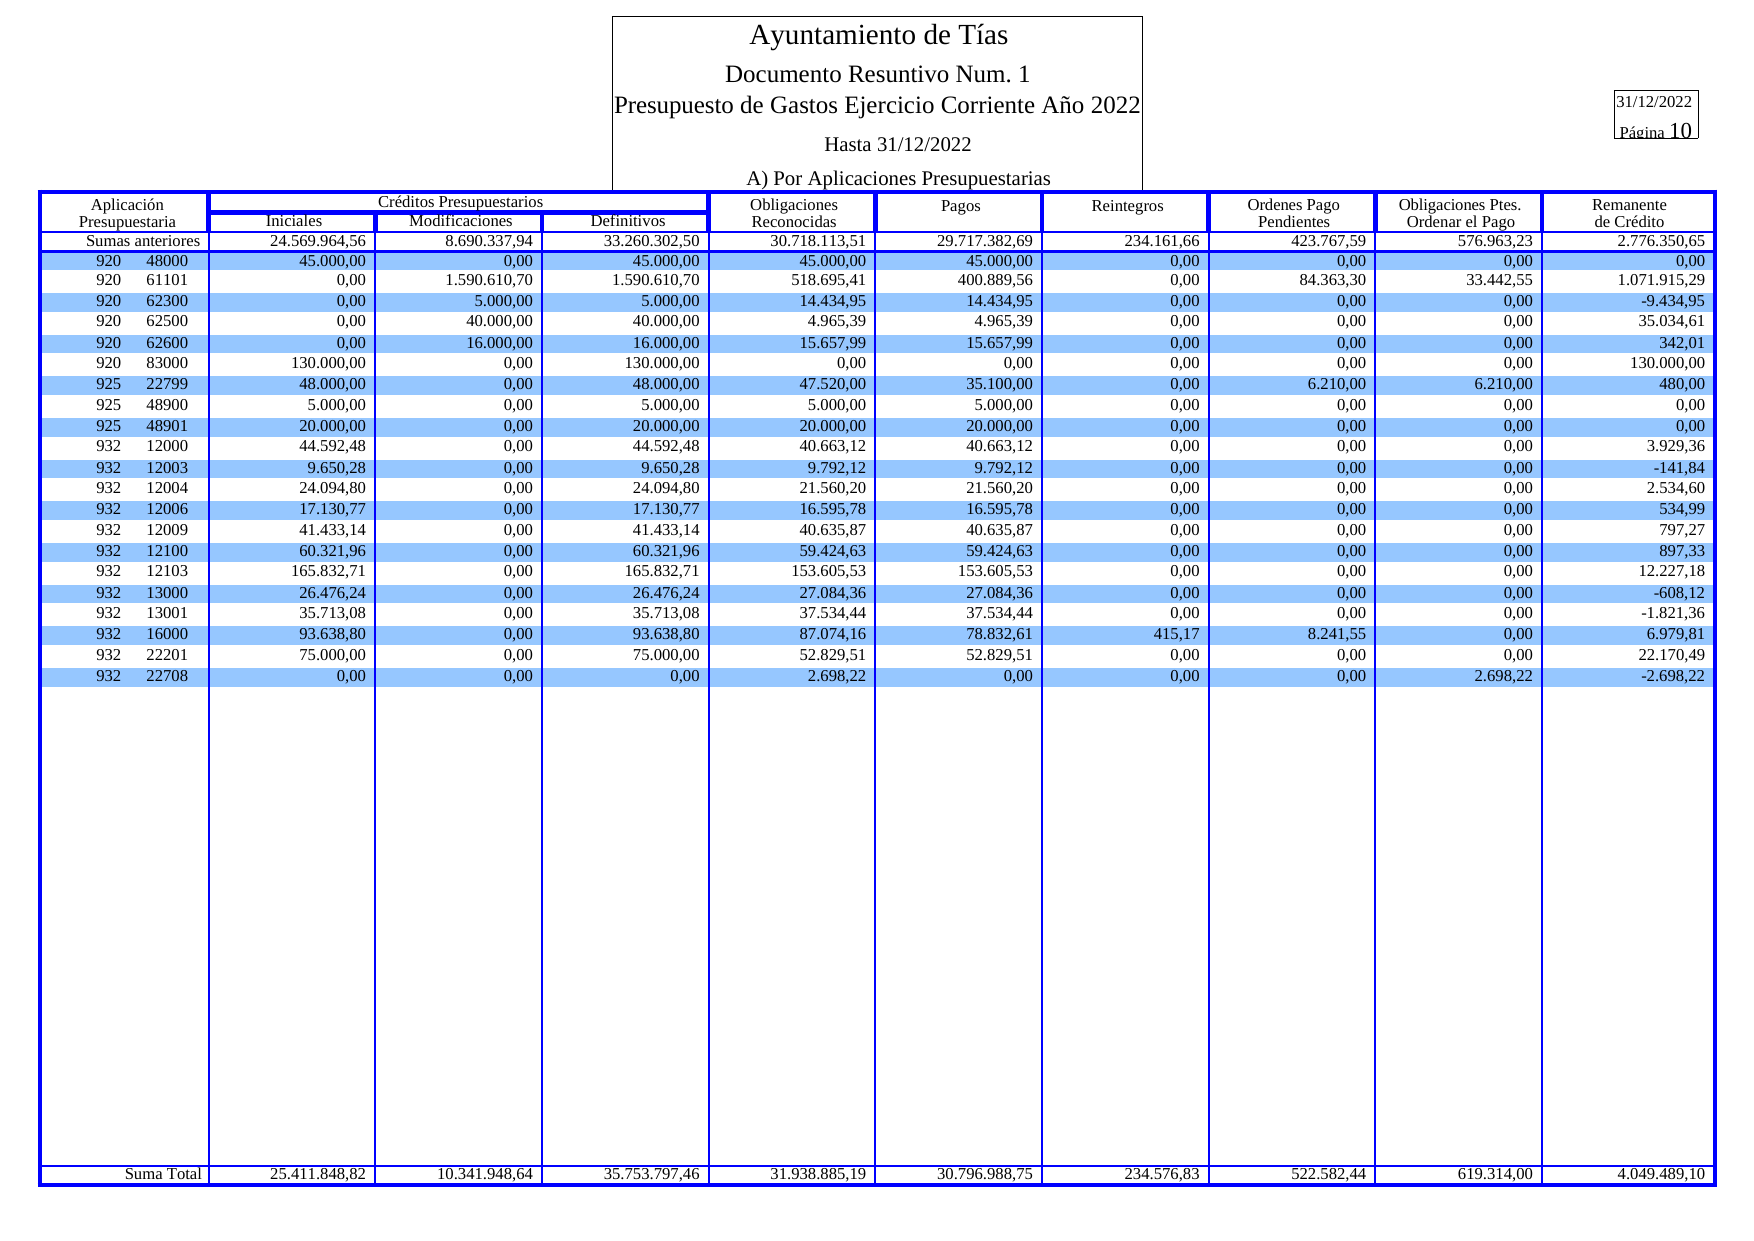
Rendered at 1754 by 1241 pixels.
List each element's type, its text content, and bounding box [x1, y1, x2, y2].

table_cell 932 [42, 626, 131, 645]
table_cell Modificaciones [378, 215, 540, 231]
table_cell 22201 [131, 645, 208, 668]
table_cell 10.341.948,64 [376, 1167, 541, 1182]
table_cell 0,00 [1210, 645, 1374, 668]
table_cell 21.560,20 [876, 479, 1041, 501]
table_cell 0,00 [1043, 479, 1208, 501]
table_cell 78.832,61 [876, 626, 1041, 645]
table_cell 52.829,51 [710, 645, 874, 668]
table_cell 61101 [131, 270, 208, 293]
table_cell 9.650,28 [210, 460, 374, 478]
table_cell 0,00 [376, 501, 541, 520]
table_cell 522.582,44 [1210, 1167, 1374, 1182]
table_cell 920 [42, 335, 131, 353]
table_cell 44.592,48 [543, 437, 708, 460]
table_cell [1376, 687, 1541, 1165]
table_cell Sumas anteriores [42, 233, 208, 250]
table_cell 0,00 [1376, 312, 1541, 335]
table_cell 26.476,24 [210, 585, 374, 603]
table_cell 0,00 [1043, 543, 1208, 562]
table_cell 0,00 [376, 645, 541, 668]
table_cell 0,00 [1043, 253, 1208, 270]
table_header Créditos Presupuestarios [211, 194, 706, 210]
table_cell 897,33 [1543, 543, 1713, 562]
table_cell 342,01 [1543, 335, 1713, 353]
table_cell 93.638,80 [543, 626, 708, 645]
table_cell 12004 [131, 479, 208, 501]
table_cell 4.049.489,10 [1543, 1167, 1713, 1182]
table_cell 5.000,00 [210, 395, 374, 418]
table_cell 576.963,23 [1376, 233, 1541, 250]
table_cell 59.424,63 [876, 543, 1041, 562]
table_header Aplicación Presupuestaria [42, 194, 206, 231]
table_cell 26.476,24 [543, 585, 708, 603]
table_cell 48.000,00 [210, 376, 374, 395]
table_cell 0,00 [376, 460, 541, 478]
table_cell 619.314,00 [1376, 1167, 1541, 1182]
table_cell 0,00 [1376, 501, 1541, 520]
table_cell 0,00 [1376, 418, 1541, 437]
table_cell 0,00 [376, 604, 541, 626]
table_cell 0,00 [376, 253, 541, 270]
table_cell 0,00 [1210, 562, 1374, 585]
table_cell 925 [42, 418, 131, 437]
table_cell 0,00 [1376, 626, 1541, 645]
table_cell 6.979,81 [1543, 626, 1713, 645]
table_cell 165.832,71 [210, 562, 374, 585]
table_cell 25.411.848,82 [210, 1167, 374, 1182]
table_cell 0,00 [376, 668, 541, 687]
table_cell 47.520,00 [710, 376, 874, 395]
table_cell 0,00 [1376, 437, 1541, 460]
table_cell 0,00 [376, 354, 541, 376]
table_cell -2.698,22 [1543, 668, 1713, 687]
table_cell 14.434,95 [710, 293, 874, 312]
table_cell 0,00 [210, 312, 374, 335]
table_cell 920 [42, 253, 131, 270]
table_cell 17.130,77 [543, 501, 708, 520]
table_cell 0,00 [1210, 520, 1374, 543]
table_cell 75.000,00 [543, 645, 708, 668]
table_cell 0,00 [1543, 395, 1713, 418]
table_cell 41.433,14 [210, 520, 374, 543]
table_cell 9.650,28 [543, 460, 708, 478]
table_header Ordenes Pago Pendientes [1211, 194, 1373, 231]
table_cell 12003 [131, 460, 208, 478]
table_header Obligaciones Ptes. Ordenar el Pago [1378, 194, 1540, 231]
table_cell 932 [42, 645, 131, 668]
table_cell 0,00 [1376, 543, 1541, 562]
table_cell 40.000,00 [376, 312, 541, 335]
table_cell 0,00 [1043, 354, 1208, 376]
table_cell 15.657,99 [710, 335, 874, 353]
table_cell 35.034,61 [1543, 312, 1713, 335]
table_cell 40.635,87 [710, 520, 874, 543]
table_cell 932 [42, 479, 131, 501]
table_cell 932 [42, 437, 131, 460]
table_cell 0,00 [1210, 585, 1374, 603]
table_cell 20.000,00 [210, 418, 374, 437]
table_cell 0,00 [1210, 604, 1374, 626]
table_cell 932 [42, 501, 131, 520]
table_cell 60.321,96 [210, 543, 374, 562]
table_cell 797,27 [1543, 520, 1713, 543]
table_cell 0,00 [1210, 312, 1374, 335]
table_cell 59.424,63 [710, 543, 874, 562]
table_cell 932 [42, 562, 131, 585]
table_cell 0,00 [1376, 460, 1541, 478]
table_cell 5.000,00 [876, 395, 1041, 418]
table_cell 0,00 [1210, 418, 1374, 437]
table_cell 2.534,60 [1543, 479, 1713, 501]
table_cell 40.663,12 [876, 437, 1041, 460]
table_cell [1043, 687, 1208, 1165]
table_cell 5.000,00 [376, 293, 541, 312]
table_cell 87.074,16 [710, 626, 874, 645]
table_cell 130.000,00 [1543, 354, 1713, 376]
table_cell 0,00 [1043, 460, 1208, 478]
table_cell 22708 [131, 668, 208, 687]
table_cell 16000 [131, 626, 208, 645]
table_cell 29.717.382,69 [876, 233, 1041, 250]
table_cell 0,00 [1043, 585, 1208, 603]
table_header Pagos [878, 194, 1040, 231]
table_cell 62300 [131, 293, 208, 312]
table_cell 0,00 [1043, 645, 1208, 668]
table_cell 9.792,12 [710, 460, 874, 478]
table_cell 0,00 [376, 520, 541, 543]
table_cell 17.130,77 [210, 501, 374, 520]
table_cell 920 [42, 293, 131, 312]
table_cell [1543, 687, 1713, 1165]
table_cell 0,00 [1043, 501, 1208, 520]
table_cell 9.792,12 [876, 460, 1041, 478]
table_cell 0,00 [376, 585, 541, 603]
table_cell -608,12 [1543, 585, 1713, 603]
table_cell 0,00 [1210, 543, 1374, 562]
table_cell 0,00 [1376, 585, 1541, 603]
table_cell 0,00 [1376, 293, 1541, 312]
table_cell 0,00 [1043, 604, 1208, 626]
table_cell 1.590.610,70 [376, 270, 541, 293]
table_cell [876, 687, 1041, 1165]
table_cell 925 [42, 376, 131, 395]
table_cell 0,00 [376, 479, 541, 501]
table_cell 0,00 [1210, 354, 1374, 376]
table_cell 0,00 [876, 354, 1041, 376]
table_cell 5.000,00 [543, 395, 708, 418]
table_cell 0,00 [1210, 395, 1374, 418]
table_cell 83000 [131, 354, 208, 376]
table_cell 2.776.350,65 [1543, 233, 1713, 250]
table_cell 5.000,00 [543, 293, 708, 312]
table_cell 0,00 [1376, 479, 1541, 501]
table_cell Iniciales [211, 215, 373, 231]
table_cell 0,00 [1543, 418, 1713, 437]
table_cell 37.534,44 [876, 604, 1041, 626]
table_cell 93.638,80 [210, 626, 374, 645]
table_cell 480,00 [1543, 376, 1713, 395]
table_cell 24.569.964,56 [210, 233, 374, 250]
table_cell 33.442,55 [1376, 270, 1541, 293]
table_cell 0,00 [1043, 270, 1208, 293]
table_cell 33.260.302,50 [543, 233, 708, 250]
table_cell 45.000,00 [710, 253, 874, 270]
table_cell 0,00 [1376, 335, 1541, 353]
table_cell 0,00 [1376, 562, 1541, 585]
table_cell 21.560,20 [710, 479, 874, 501]
table_cell 0,00 [1376, 253, 1541, 270]
table_cell 1.590.610,70 [543, 270, 708, 293]
table_header Remanente de Crédito [1544, 194, 1713, 231]
table_cell 920 [42, 270, 131, 293]
table_cell 12009 [131, 520, 208, 543]
table_cell 234.576,83 [1043, 1167, 1208, 1182]
table_cell 62600 [131, 335, 208, 353]
table_cell 45.000,00 [210, 253, 374, 270]
table_cell 48000 [131, 253, 208, 270]
table_cell 165.832,71 [543, 562, 708, 585]
table_cell 0,00 [1210, 437, 1374, 460]
table_cell 400.889,56 [876, 270, 1041, 293]
table_cell 24.094,80 [543, 479, 708, 501]
table_cell 0,00 [1543, 253, 1713, 270]
table_cell 16.595,78 [710, 501, 874, 520]
table_cell 20.000,00 [710, 418, 874, 437]
table_cell 6.210,00 [1376, 376, 1541, 395]
table_cell 30.718.113,51 [710, 233, 874, 250]
table_cell -9.434,95 [1543, 293, 1713, 312]
table_cell 0,00 [1210, 460, 1374, 478]
table_cell Definitivos [544, 215, 706, 231]
table_cell 8.241,55 [1210, 626, 1374, 645]
table_cell 12000 [131, 437, 208, 460]
table_cell 932 [42, 520, 131, 543]
table_cell 0,00 [1376, 645, 1541, 668]
table_cell 0,00 [1043, 418, 1208, 437]
table_cell 4.965,39 [710, 312, 874, 335]
table_cell 234.161,66 [1043, 233, 1208, 250]
table_cell 14.434,95 [876, 293, 1041, 312]
table_cell 518.695,41 [710, 270, 874, 293]
table_cell 932 [42, 585, 131, 603]
table_cell 2.698,22 [710, 668, 874, 687]
table_cell 0,00 [376, 543, 541, 562]
table_cell 8.690.337,94 [376, 233, 541, 250]
table_cell -1.821,36 [1543, 604, 1713, 626]
table_cell [1210, 687, 1374, 1165]
table_cell 0,00 [1043, 520, 1208, 543]
table_cell 12.227,18 [1543, 562, 1713, 585]
table_cell [710, 687, 874, 1165]
table_cell 75.000,00 [210, 645, 374, 668]
table_cell 40.635,87 [876, 520, 1041, 543]
table_cell 3.929,36 [1543, 438, 1713, 459]
table_cell 534,99 [1543, 501, 1713, 520]
table_cell 0,00 [1043, 395, 1208, 418]
table_cell 62500 [131, 312, 208, 335]
table_cell 40.000,00 [543, 312, 708, 335]
table_cell 5.000,00 [710, 395, 874, 418]
table_cell 925 [42, 395, 131, 418]
table_cell 45.000,00 [543, 253, 708, 270]
table_cell 0,00 [543, 668, 708, 687]
table_cell 0,00 [210, 270, 374, 293]
table_cell 153.605,53 [710, 562, 874, 585]
table_cell 0,00 [1043, 562, 1208, 585]
table_cell 40.663,12 [710, 437, 874, 460]
table_cell Suma Total [42, 1167, 208, 1182]
table_cell 48.000,00 [543, 376, 708, 395]
table_cell 0,00 [376, 418, 541, 437]
table_header Reintegros [1044, 194, 1206, 231]
table_cell 31.938.885,19 [710, 1167, 874, 1182]
table_cell 0,00 [1043, 293, 1208, 312]
table_cell 0,00 [1376, 354, 1541, 376]
table_cell 27.084,36 [710, 585, 874, 603]
table_cell 0,00 [876, 668, 1041, 687]
table_cell 0,00 [1043, 437, 1208, 460]
table_cell [42, 687, 208, 1165]
table_cell 0,00 [1043, 312, 1208, 335]
table_cell 0,00 [1210, 501, 1374, 520]
table_cell 44.592,48 [210, 437, 374, 460]
table_cell 16.000,00 [543, 335, 708, 353]
table_cell 30.796.988,75 [876, 1167, 1041, 1182]
table_cell 0,00 [710, 354, 874, 376]
table_cell 60.321,96 [543, 543, 708, 562]
table_cell 932 [42, 460, 131, 478]
table_cell 920 [42, 354, 131, 376]
table_cell 0,00 [376, 437, 541, 460]
table_cell 0,00 [210, 668, 374, 687]
table_header Obligaciones Reconocidas [711, 194, 873, 231]
table_cell 0,00 [1210, 335, 1374, 353]
table_cell 41.433,14 [543, 520, 708, 543]
table_cell 932 [42, 543, 131, 562]
table_cell 35.753.797,46 [543, 1167, 708, 1182]
table_cell 20.000,00 [543, 418, 708, 437]
table_cell 130.000,00 [543, 354, 708, 376]
table_cell 45.000,00 [876, 253, 1041, 270]
table_cell 0,00 [1043, 668, 1208, 687]
table_cell 0,00 [1376, 520, 1541, 543]
table_cell 12100 [131, 543, 208, 562]
table_cell 48901 [131, 418, 208, 437]
table_cell 932 [42, 668, 131, 687]
table_cell [543, 687, 708, 1165]
table_cell 0,00 [1376, 604, 1541, 626]
table_cell 0,00 [1210, 253, 1374, 270]
table_cell 22799 [131, 376, 208, 395]
table_cell 0,00 [1043, 376, 1208, 395]
table_cell [376, 687, 541, 1165]
table_cell 153.605,53 [876, 562, 1041, 585]
table_cell 6.210,00 [1210, 376, 1374, 395]
table_cell 48900 [131, 395, 208, 418]
table_cell 415,17 [1043, 626, 1208, 645]
table_cell 22.170,49 [1543, 645, 1713, 668]
table_cell 0,00 [376, 376, 541, 395]
table_cell 423.767,59 [1210, 233, 1374, 250]
table_cell 0,00 [376, 562, 541, 585]
table_cell 12103 [131, 562, 208, 585]
table_cell 0,00 [1210, 479, 1374, 501]
table_cell 4.965,39 [876, 312, 1041, 335]
table_cell 0,00 [1043, 335, 1208, 353]
table_cell 130.000,00 [210, 354, 374, 376]
table_cell 0,00 [376, 626, 541, 645]
table_cell 0,00 [376, 395, 541, 418]
table_cell 0,00 [1210, 668, 1374, 687]
table_cell 13001 [131, 604, 208, 626]
table_cell 0,00 [1376, 395, 1541, 418]
table_cell 20.000,00 [876, 418, 1041, 437]
table_cell 12006 [131, 501, 208, 520]
table_cell 0,00 [210, 335, 374, 353]
table_cell 16.000,00 [376, 335, 541, 353]
table_cell 84.363,30 [1210, 270, 1374, 293]
table_cell 2.698,22 [1376, 668, 1541, 687]
table_cell 0,00 [210, 293, 374, 312]
table_cell 13000 [131, 585, 208, 603]
table_cell 24.094,80 [210, 479, 374, 501]
table_cell 15.657,99 [876, 335, 1041, 353]
table_cell 35.713,08 [543, 604, 708, 626]
table_cell 16.595,78 [876, 501, 1041, 520]
table_cell 920 [42, 312, 131, 335]
table_cell 35.713,08 [210, 604, 374, 626]
table_cell 1.071.915,29 [1543, 270, 1713, 293]
table_cell 932 [42, 604, 131, 626]
table_cell 0,00 [1210, 293, 1374, 312]
table_cell 27.084,36 [876, 585, 1041, 603]
table_cell -141,84 [1543, 460, 1713, 478]
table_cell 37.534,44 [710, 604, 874, 626]
table_cell [210, 687, 374, 1165]
table_cell 35.100,00 [876, 376, 1041, 395]
table_cell 52.829,51 [876, 645, 1041, 668]
